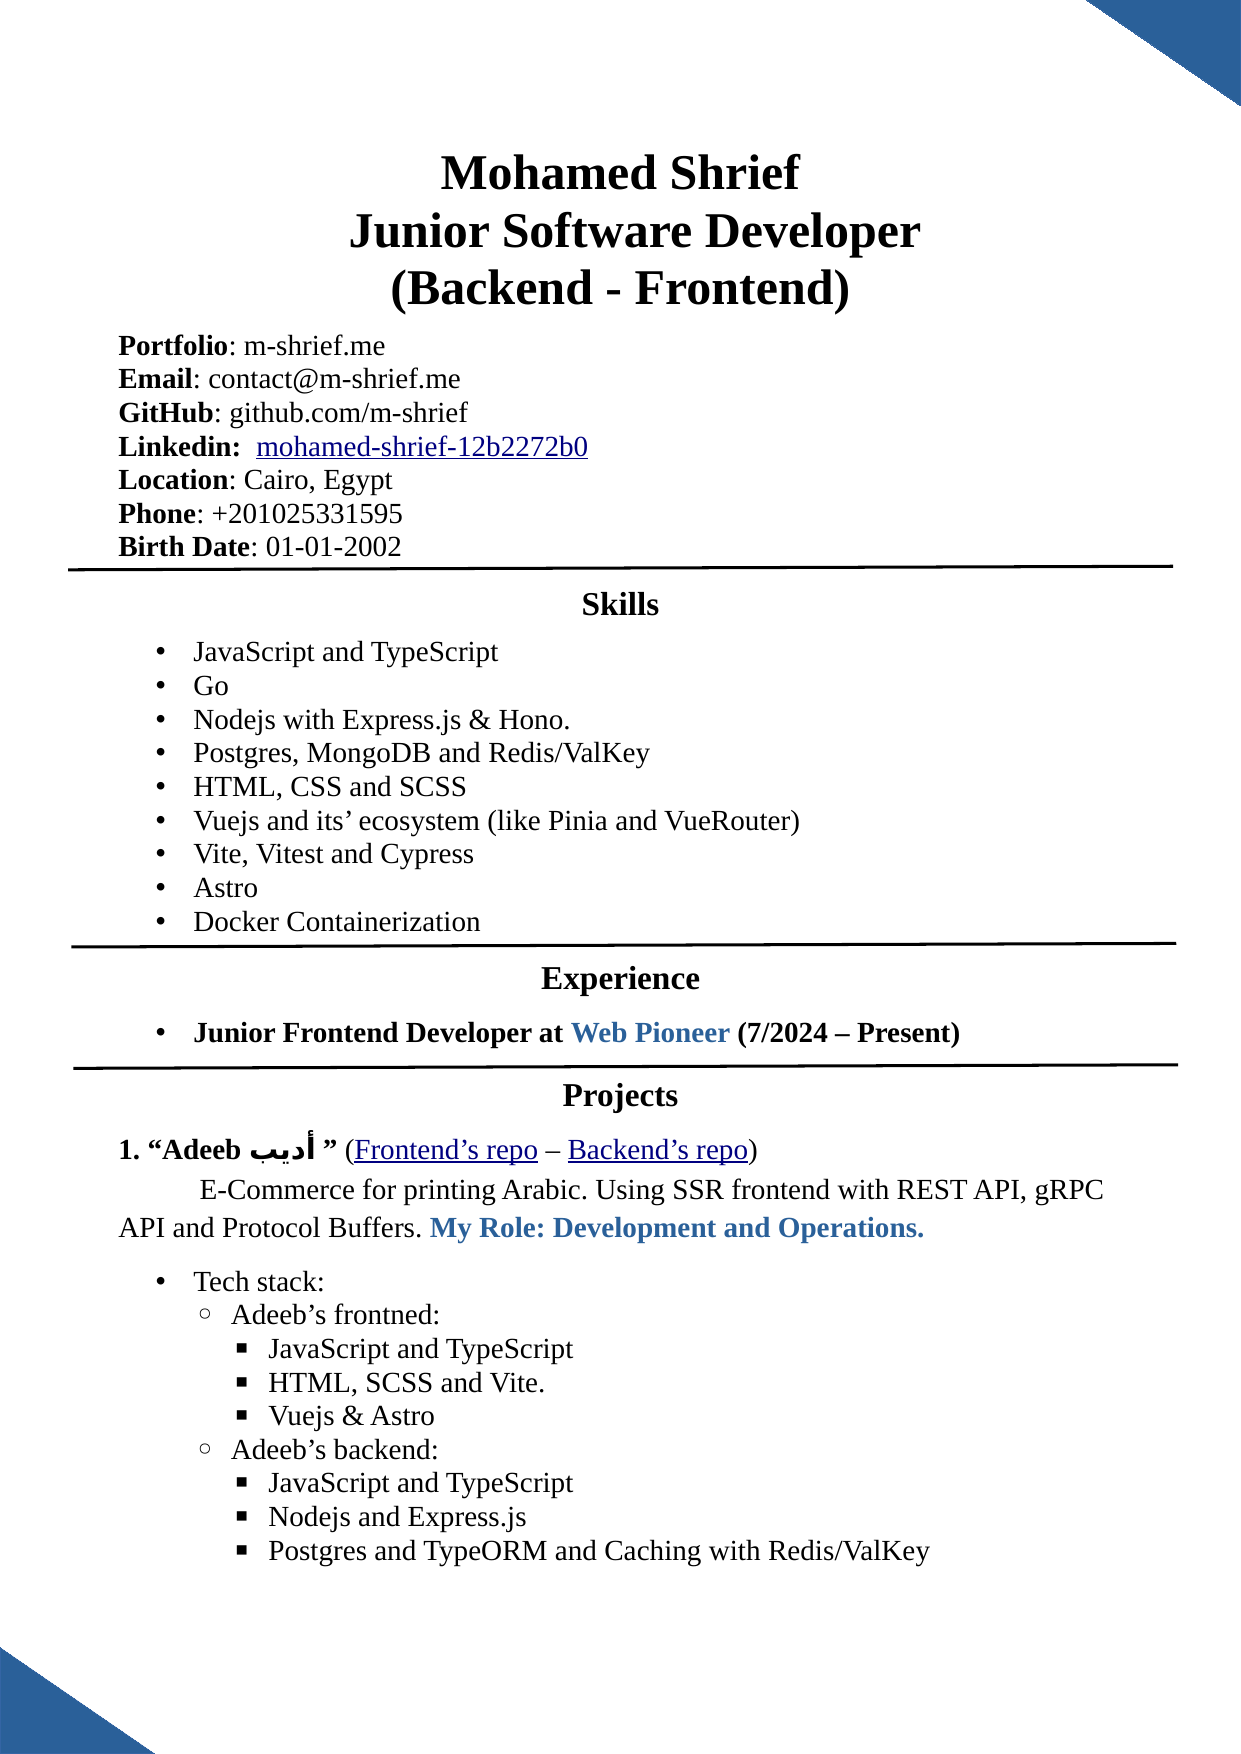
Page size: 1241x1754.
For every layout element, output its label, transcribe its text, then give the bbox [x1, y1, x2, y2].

text Birth Date: 01-01-2002 [118, 529, 1122, 563]
list Tech stack: [156, 1264, 1122, 1297]
subtitle Mohamed Shrief - Junior Software Developer (Backend - Frontend) [118, 143, 1122, 316]
list JavaScript and TypeScript [231, 1331, 1122, 1365]
list Vuejs & Astro [231, 1398, 1122, 1432]
list Astro [156, 870, 1122, 904]
list Nodejs and Express.js [231, 1499, 1122, 1533]
list JavaScript and TypeScript [231, 1466, 1122, 1499]
list Docker Containerization [156, 904, 1122, 937]
list Postgres and TypeORM and Caching with Redis/ValKey [231, 1533, 1122, 1567]
text Portfolio: m-shrief.me [118, 328, 1122, 362]
list JavaScript and TypeScript [156, 634, 1122, 668]
text GitHub: github.com/m-shrief [118, 395, 1122, 429]
subtitle Junior Frontend Developer at Web Pioneer (7/2024 – Present) [156, 1015, 1122, 1049]
text E-Commerce for printing Arabic. Using SSR frontend with REST API, gRPC API and Protocol Buffers. My Role: Development and Operations. [118, 1172, 1122, 1244]
list HTML, CSS and SCSS [156, 769, 1122, 803]
subtitle 1. “Adeeb أديب ” (Frontend’s repo – Backend’s repo) [118, 1132, 1122, 1166]
subtitle Experience [118, 958, 1122, 997]
text Location: Cairo, Egypt [118, 462, 1122, 496]
text Phone: +201025331595 [118, 496, 1122, 529]
subtitle Projects [118, 1076, 1122, 1114]
subtitle Skills [118, 584, 1122, 622]
list Adeeb’s frontned: [193, 1297, 1122, 1331]
list Vite, Vitest and Cypress [156, 836, 1122, 870]
list Nodejs with Express.js & Hono. [156, 702, 1122, 736]
text Linkedin: mohamed-shrief-12b2272b0 [118, 429, 1122, 462]
list Adeeb’s backend: [193, 1432, 1122, 1466]
list Vuejs and its’ ecosystem (like Pinia and VueRouter) [156, 803, 1122, 836]
text Email: contact@m-shrief.me [118, 362, 1122, 395]
list Go [156, 668, 1122, 702]
list Postgres, MongoDB and Redis/ValKey [156, 736, 1122, 769]
list HTML, SCSS and Vite. [231, 1365, 1122, 1398]
